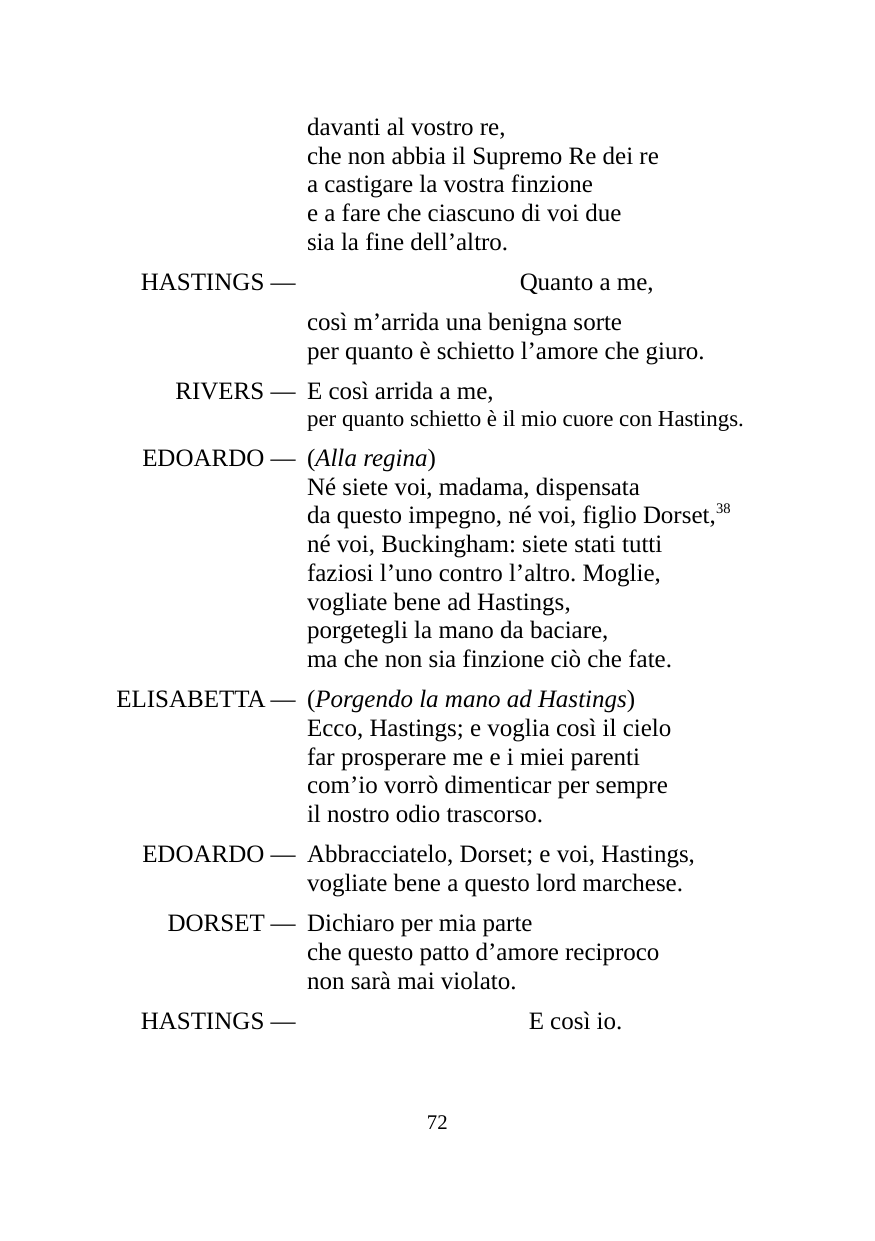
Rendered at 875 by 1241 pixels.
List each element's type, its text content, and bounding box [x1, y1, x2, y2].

table_cell EDOARDO — [106, 437, 301, 679]
table_cell HASTINGS — [106, 261, 301, 371]
table_cell [301, 1001, 523, 1041]
table_cell [301, 261, 514, 302]
table_cell RIVERS — [106, 371, 301, 437]
table_cell davanti al vostro re, che non abbia il Supremo Re dei re a castigare la vostra finzione e a fare che ciascuno di voi due sia la fine dell’altro. [301, 106, 768, 261]
table_cell E così io. [523, 1001, 768, 1041]
table_cell EDOARDO — [106, 834, 301, 903]
table_cell (Porgendo la mano ad Hastings) Ecco, Hastings; e voglia così il cielo far prosperare me e i miei parenti com’io vorrò dimenticar per sempre il nostro odio trascorso. [301, 679, 768, 834]
table_cell HASTINGS — [106, 1001, 301, 1041]
table_cell E così arrida a me, per quanto schietto è il mio cuore con Hastings. [301, 371, 768, 437]
table_cell DORSET — [106, 903, 301, 1001]
table_cell Dichiaro per mia parte che questo patto d’amore reciproco non sarà mai violato. [301, 903, 768, 1001]
table_cell ELISABETTA — [106, 679, 301, 834]
table_cell [106, 106, 301, 261]
table_cell (Alla regina) Né siete voi, madama, dispensata da questo impegno, né voi, figlio Dorset, né voi, Buckingham: siete stati tutti faziosi l’uno contro l’altro. Moglie, vogliate bene ad Hastings, porgetegli la mano da baciare, ma che non sia finzione ciò che fate. [301, 437, 768, 679]
table_cell così m’arrida una benigna sorte per quanto è schietto l’amore che giuro. [301, 302, 768, 371]
table_cell Quanto a me, [514, 261, 768, 302]
table_cell Abbracciatelo, Dorset; e voi, Hastings, vogliate bene a questo lord marchese. [301, 834, 768, 903]
